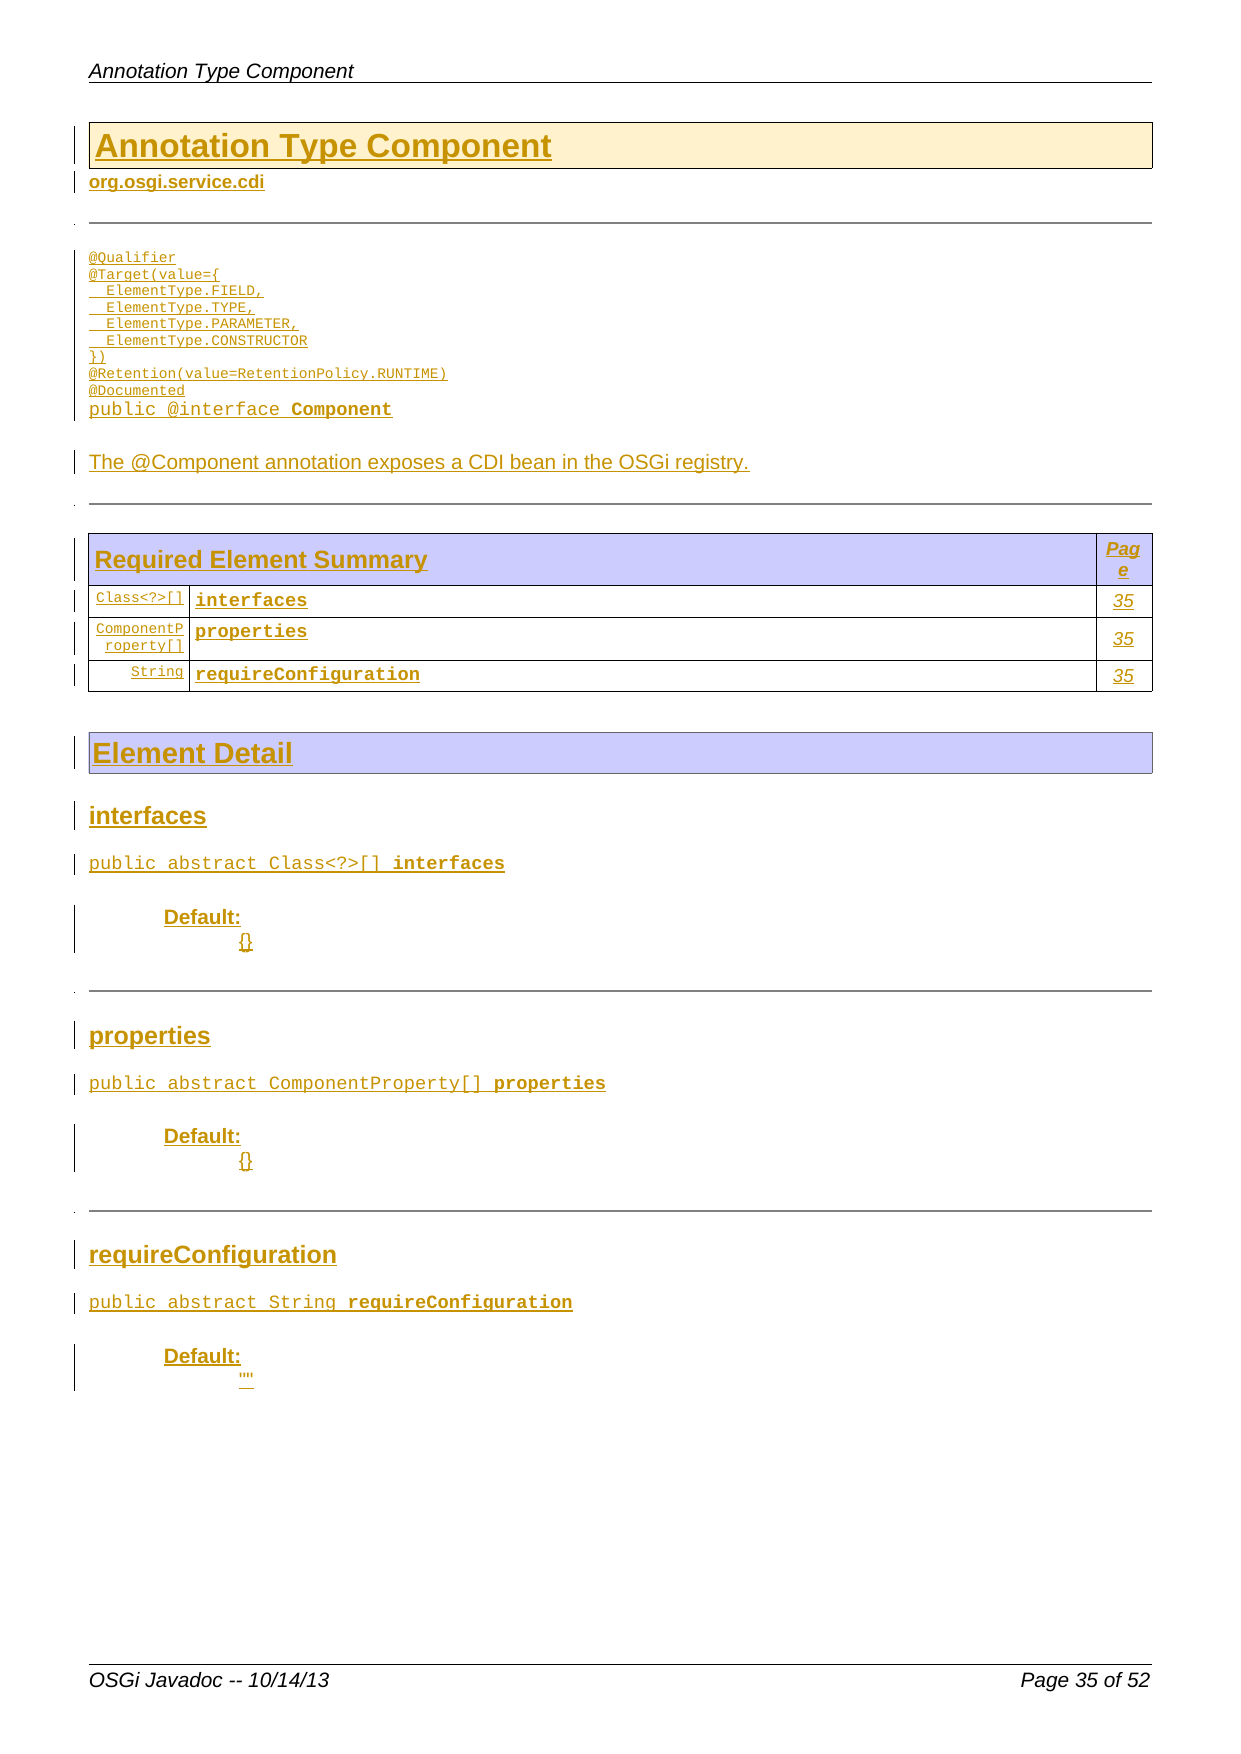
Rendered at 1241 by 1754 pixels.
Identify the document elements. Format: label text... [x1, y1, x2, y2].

text {} [238, 1148, 1152, 1172]
text The @Component annotation exposes a CDI bean in the OSGi registry. [88, 450, 1152, 474]
subtitle Annotation Type Component [90, 123, 1152, 168]
text "" [238, 1367, 1152, 1391]
text Default: [163, 904, 1152, 928]
subtitle requireConfiguration [88, 1240, 1152, 1269]
text public abstract ComponentProperty[] properties [88, 1074, 1152, 1095]
table_cell requireConfiguration [190, 661, 1096, 691]
table_header Required Element Summary [89, 534, 1096, 585]
text org.osgi.service.cdi [88, 171, 1152, 193]
table_cell 31 [1097, 661, 1152, 691]
table_header Page [1097, 534, 1152, 585]
table_cell 31 [1097, 618, 1152, 659]
subtitle Element Detail [90, 733, 1152, 773]
subtitle interfaces [88, 801, 1152, 830]
table_cell Class<?>[] [89, 586, 189, 617]
table_cell ComponentProperty[] [89, 618, 189, 659]
text public abstract String requireConfiguration [88, 1293, 1152, 1314]
text Default: [163, 1343, 1152, 1367]
subtitle properties [88, 1021, 1152, 1049]
text {} [238, 928, 1152, 952]
table_cell properties [190, 618, 1096, 659]
text Default: [163, 1124, 1152, 1148]
text @Qualifier @Target(value={ ElementType.FIELD, ElementType.TYPE, ElementType.PARAMETER, ElementType.CONSTRUCTOR }) @Retention(value=RetentionPolicy.RUNTIME) @Documented public @interface Component [88, 250, 1152, 421]
table_cell interfaces [190, 586, 1096, 617]
table_cell String [89, 661, 189, 691]
table_cell 31 [1097, 586, 1152, 617]
text public abstract Class<?>[] interfaces [88, 854, 1152, 875]
